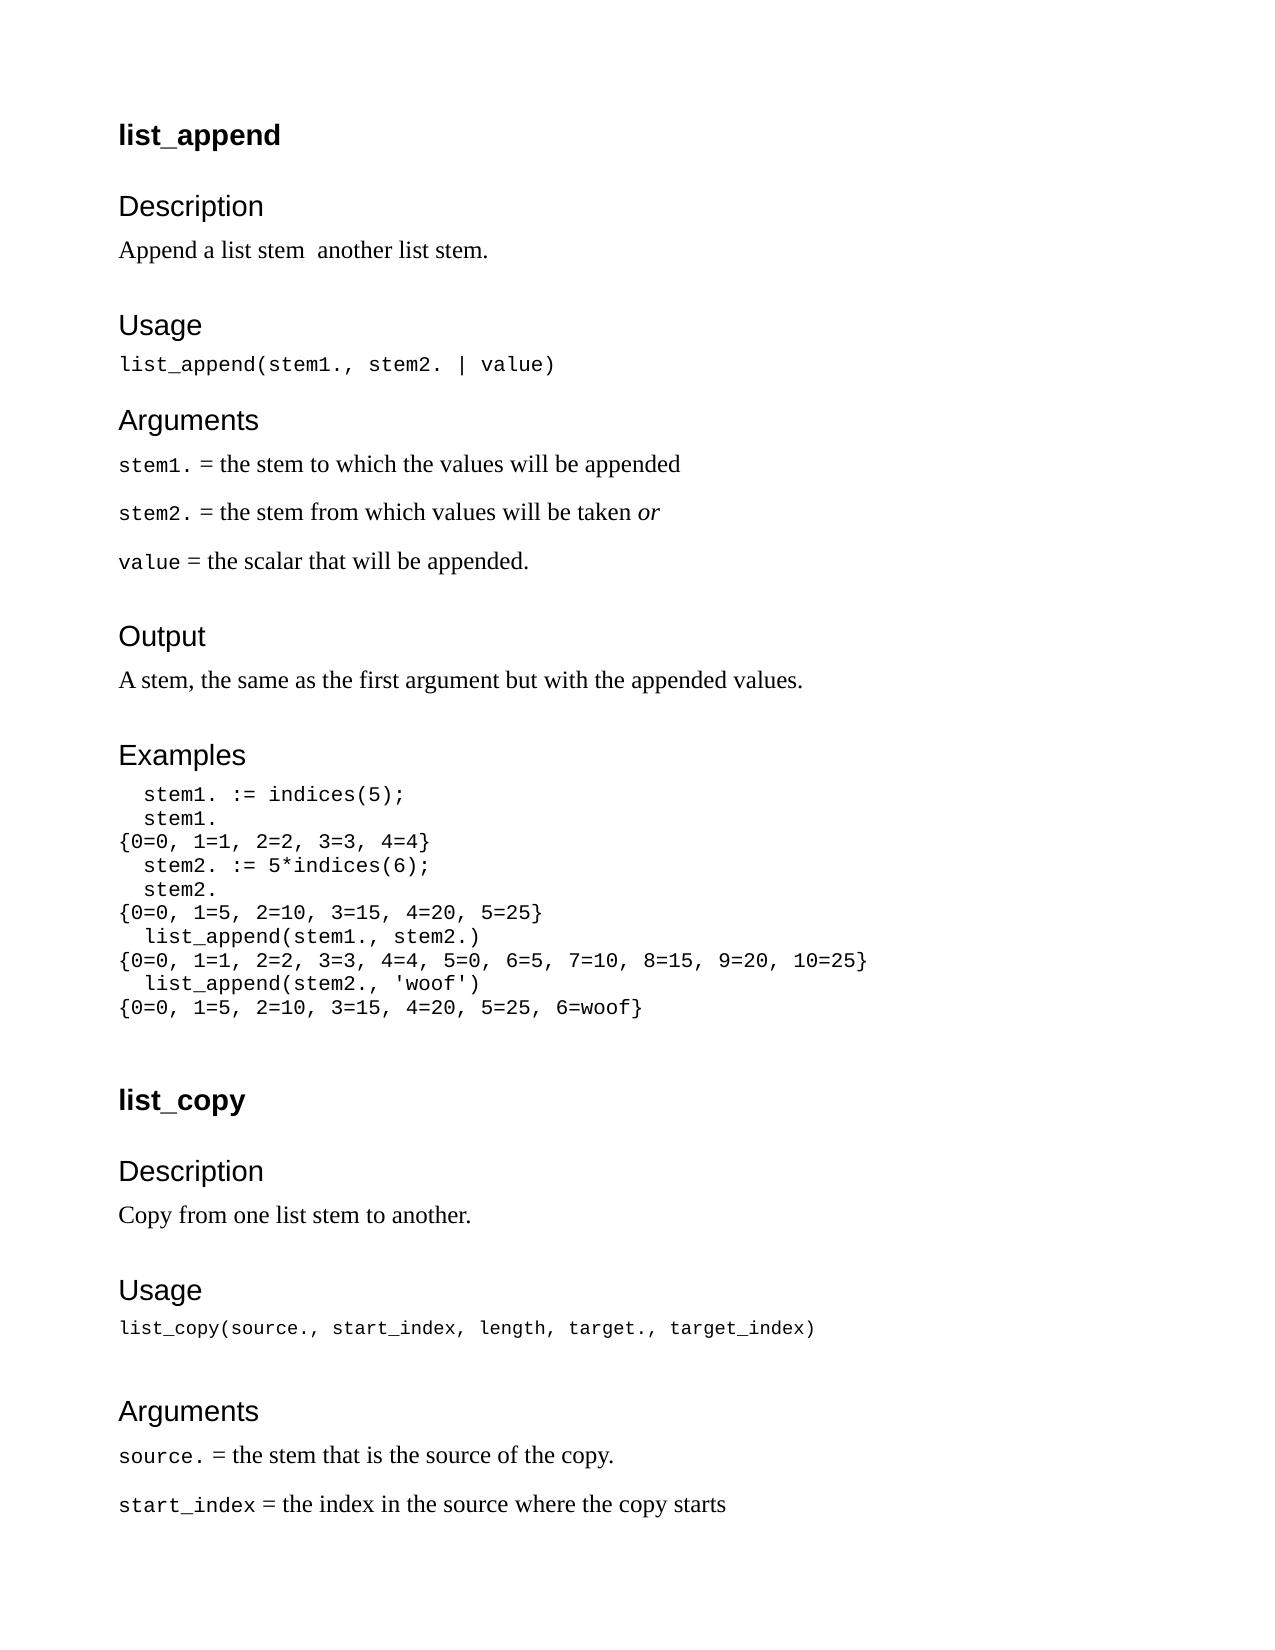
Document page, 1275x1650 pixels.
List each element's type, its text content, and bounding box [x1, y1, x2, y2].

text {0=0, 1=5, 2=10, 3=15, 4=20, 5=25} [118, 902, 1157, 926]
text stem2. = the stem from which values will be taken or [118, 497, 1157, 527]
subtitle Usage [118, 1273, 1157, 1306]
text stem2. := 5*indices(6); [118, 855, 1157, 879]
text {0=0, 1=1, 2=2, 3=3, 4=4, 5=0, 6=5, 7=10, 8=15, 9=20, 10=25} [118, 949, 1157, 973]
subtitle Output [118, 619, 1157, 653]
subtitle Examples [118, 738, 1157, 772]
subtitle Usage [118, 308, 1157, 342]
text list_append(stem1., stem2. | value) [118, 354, 1157, 378]
subtitle Description [118, 189, 1157, 223]
text A stem, the same as the first argument but with the appended values. [118, 665, 1157, 694]
subtitle list_copy [118, 1083, 1157, 1116]
text Copy from one list stem to another. [118, 1200, 1157, 1229]
text stem1. = the stem to which the values will be appended [118, 449, 1157, 478]
subtitle list_append [118, 118, 1157, 152]
text list_append(stem1., stem2.) [118, 926, 1157, 949]
text stem1. [118, 808, 1157, 831]
subtitle Arguments [118, 1394, 1157, 1428]
text list_append(stem2., 'woof') [118, 973, 1157, 997]
text {0=0, 1=1, 2=2, 3=3, 4=4} [118, 831, 1157, 855]
text stem2. [118, 879, 1157, 902]
subtitle Arguments [118, 403, 1157, 436]
text value = the scalar that will be appended. [118, 546, 1157, 575]
text list_copy(source., start_index, length, target., target_index) [118, 1319, 1157, 1340]
text start_index = the index in the source where the copy starts [118, 1489, 1157, 1518]
text {0=0, 1=5, 2=10, 3=15, 4=20, 5=25, 6=woof} [118, 997, 1157, 1021]
text source. = the stem that is the source of the copy. [118, 1440, 1157, 1470]
text stem1. := indices(5); [118, 784, 1157, 808]
subtitle Description [118, 1154, 1157, 1187]
text Append a list stem another list stem. [118, 235, 1157, 264]
